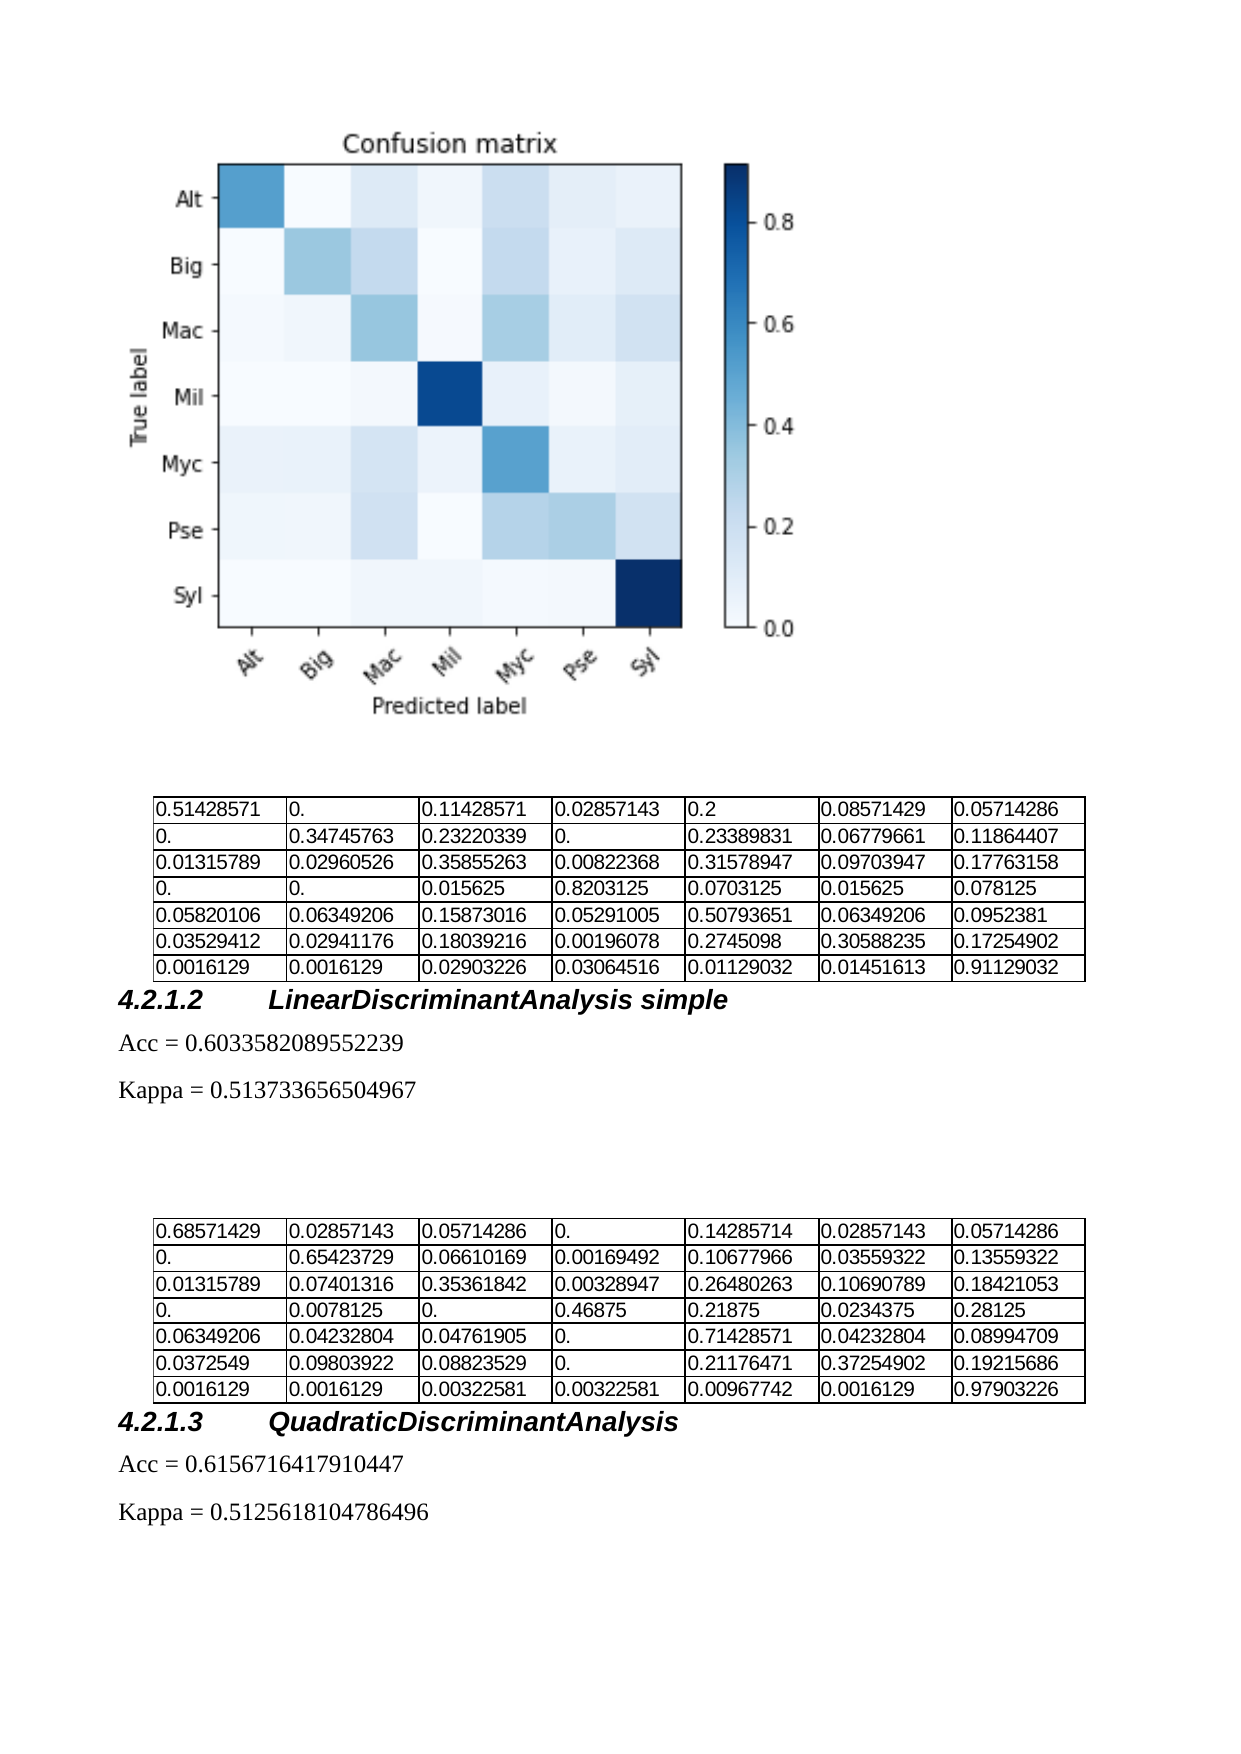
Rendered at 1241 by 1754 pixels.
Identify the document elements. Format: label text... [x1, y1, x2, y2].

picture [118, 118, 810, 731]
subtitle QuadraticDiscriminantAnalysis [118, 1278, 1122, 1437]
text Acc = 0.6156716417910447 [118, 1449, 1122, 1478]
text Kappa = 0.5125618104786496 [118, 1497, 1122, 1526]
text Acc = 0.6033582089552239 [118, 1028, 1122, 1057]
subtitle LinearDiscriminantAnalysis simple [118, 857, 1122, 1016]
text Kappa = 0.513733656504967 [118, 1076, 1122, 1104]
